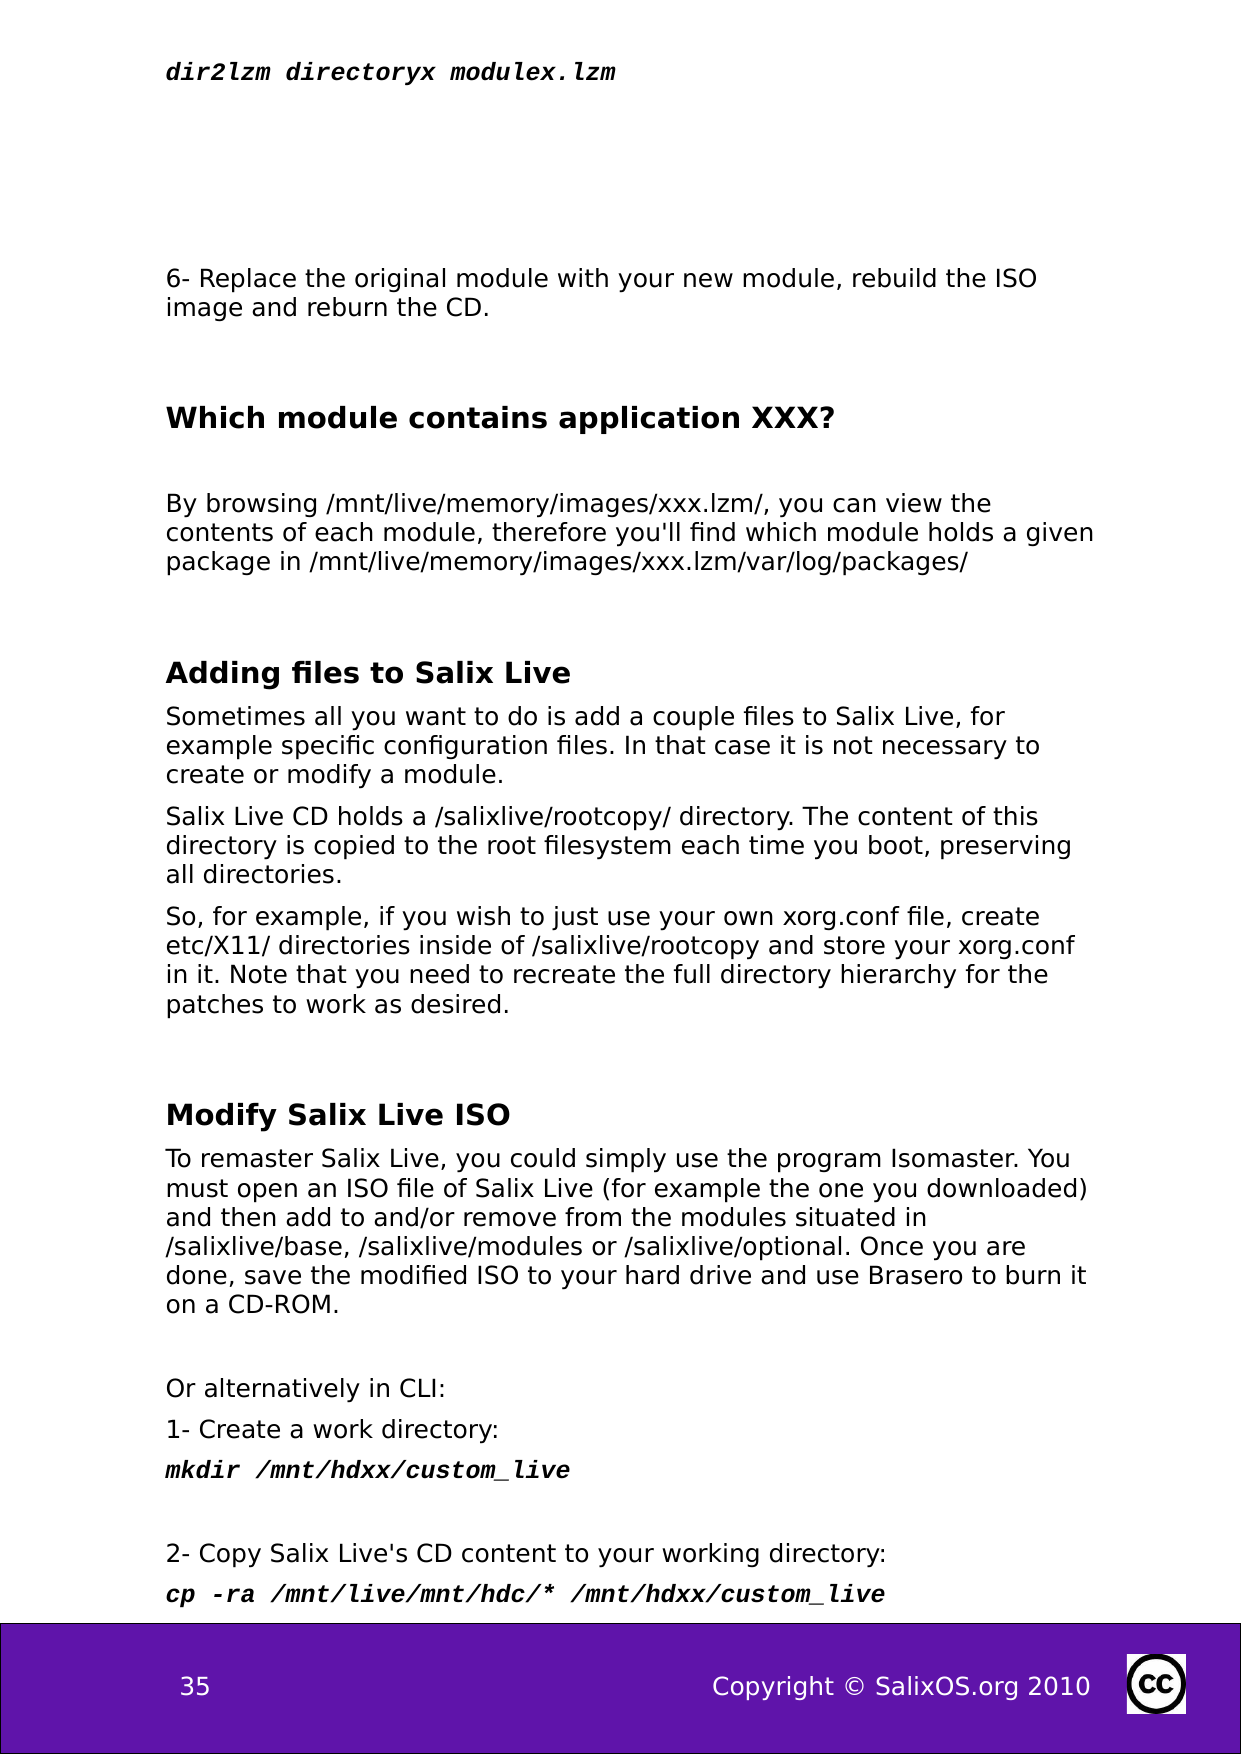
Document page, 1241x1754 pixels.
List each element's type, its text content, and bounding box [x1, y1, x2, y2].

subtitle Which module contains application XXX? [165, 402, 1104, 436]
text By browsing /mnt/live/memory/images/xxx.lzm/, you can view the contents of each module, therefore you'll find which module holds a given package in /mnt/live/memory/images/xxx.lzm/var/log/packages/ [165, 489, 1104, 577]
text mkdir /mnt/hdxx/custom_live [165, 1457, 1104, 1486]
text Or alternatively in CLI: [165, 1374, 1104, 1403]
text So, for example, if you wish to just use your own xorg.conf file, create etc/X11/ directories inside of /salixlive/rootcopy and store your xorg.conf in it. Note that you need to recreate the full directory hierarchy for the patches to work as desired. [165, 902, 1104, 1019]
text dir2lzm directoryx modulex.lzm [165, 59, 1104, 87]
text cp -ra /mnt/live/mnt/hdc/* /mnt/hdxx/custom_live [165, 1581, 1104, 1610]
subtitle Modify Salix Live ISO [165, 1098, 1104, 1132]
picture [1126, 1654, 1186, 1714]
text 6- Replace the original module with your new module, rebuild the ISO image and reburn the CD. [165, 264, 1104, 322]
text 2- Copy Salix Live's CD content to your working directory: [165, 1540, 1104, 1569]
subtitle Adding files to Salix Live [165, 656, 1104, 690]
text Salix Live CD holds a /salixlive/rootcopy/ directory. The content of this directory is copied to the root filesystem each time you boot, preserving all directories. [165, 802, 1104, 890]
text 1- Create a work directory: [165, 1416, 1104, 1445]
text Sometimes all you want to do is add a couple files to Salix Live, for example specific configuration files. In that case it is not necessary to create or modify a module. [165, 702, 1104, 790]
text To remaster Salix Live, you could simply use the program Isomaster. You must open an ISO file of Salix Live (for example the one you downloaded) and then add to and/or remove from the modules situated in /salixlive/base, /salixlive/modules or /salixlive/optional. Once you are done, save the modified ISO to your hard drive and use Brasero to burn it on a CD-ROM. [165, 1145, 1104, 1320]
